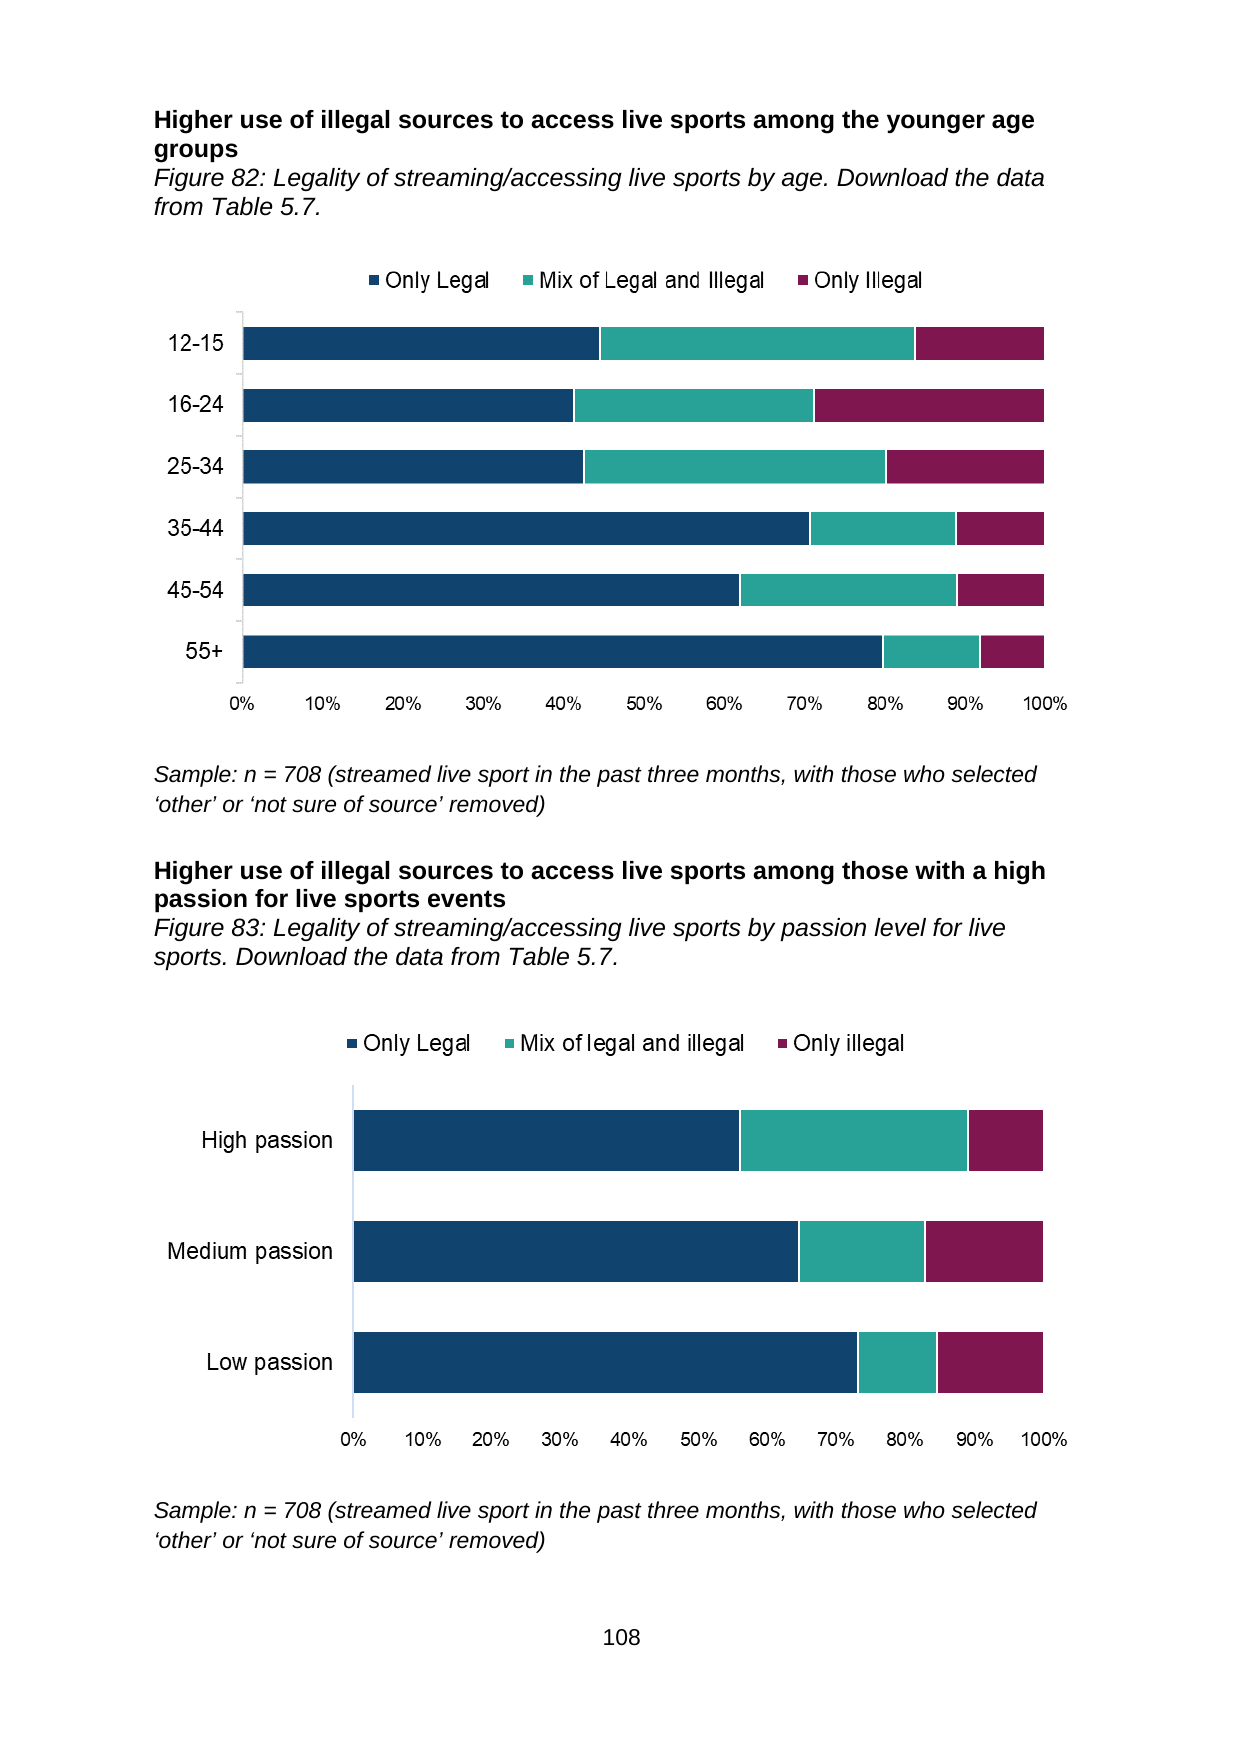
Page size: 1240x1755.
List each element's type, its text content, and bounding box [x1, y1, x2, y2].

subtitle Higher use of illegal sources to access live sports among those with a high passion for live sports events [153, 856, 1089, 913]
text Figure 83: Legality of streaming/accessing live sports by passion level for live sports. Download the data from Table 5.7. [153, 913, 1089, 971]
text Figure 82: Legality of streaming/accessing live sports by age. Download the data from Table 5.7. [153, 163, 1089, 221]
subtitle Higher use of illegal sources to access live sports among the younger age groups [153, 106, 1089, 163]
text Sample: n = 708 (streamed live sport in the past three months, with those who selected ‘other’ or ‘not sure of source’ removed) [153, 761, 1089, 817]
text Sample: n = 708 (streamed live sport in the past three months, with those who selected ‘other’ or ‘not sure of source’ removed) [153, 1497, 1089, 1554]
